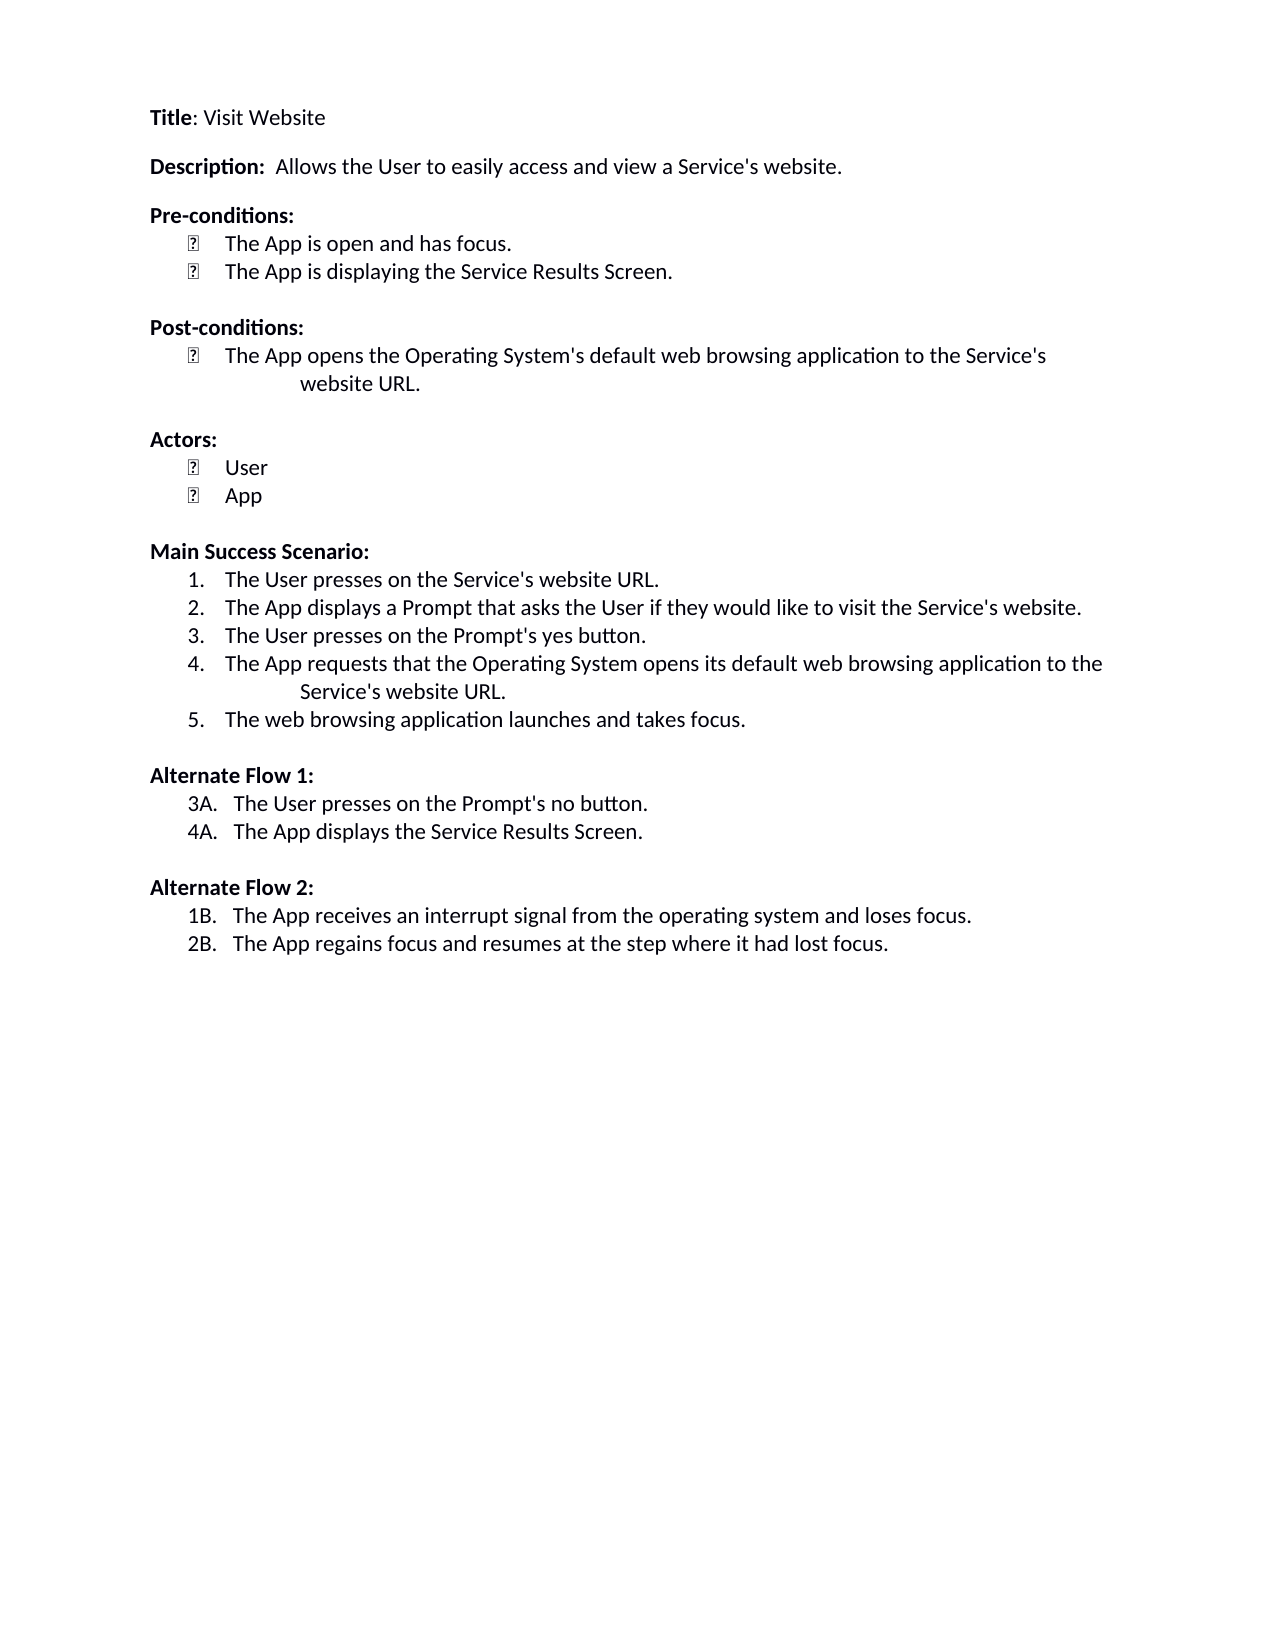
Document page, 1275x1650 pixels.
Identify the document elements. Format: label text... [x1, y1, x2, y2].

list The web browsing application launches and takes focus. [187, 705, 1125, 733]
text 4A. The App displays the Service Results Screen. [187, 817, 1125, 845]
text 1B. The App receives an interrupt signal from the operating system and loses focus. [187, 901, 1125, 929]
text Main Success Scenario: [150, 537, 1125, 565]
list App [187, 481, 1125, 509]
list The User presses on the Prompt's yes button. [187, 621, 1125, 649]
list The App is open and has focus. [187, 229, 1125, 257]
text Alternate Flow 1: [150, 761, 1125, 789]
list The App opens the Operating System's default web browsing application to the Service's website URL. [187, 341, 1125, 397]
text Pre-conditions: [150, 201, 1125, 229]
text Alternate Flow 2: [150, 873, 1125, 901]
list The App requests that the Operating System opens its default web browsing application to the Service's website URL. [187, 649, 1125, 705]
list User [187, 453, 1125, 481]
text Title: Visit Website [150, 103, 1125, 131]
text 2B. The App regains focus and resumes at the step where it had lost focus. [187, 929, 1125, 957]
text 3A. The User presses on the Prompt's no button. [187, 789, 1125, 817]
list The User presses on the Service's website URL. [187, 565, 1125, 593]
text Post-conditions: [150, 313, 1125, 341]
text Actors: [150, 425, 1125, 453]
list The App displays a Prompt that asks the User if they would like to visit the Service's website. [187, 593, 1125, 621]
text Description: Allows the User to easily access and view a Service's website. [150, 152, 1125, 180]
list The App is displaying the Service Results Screen. [187, 257, 1125, 285]
